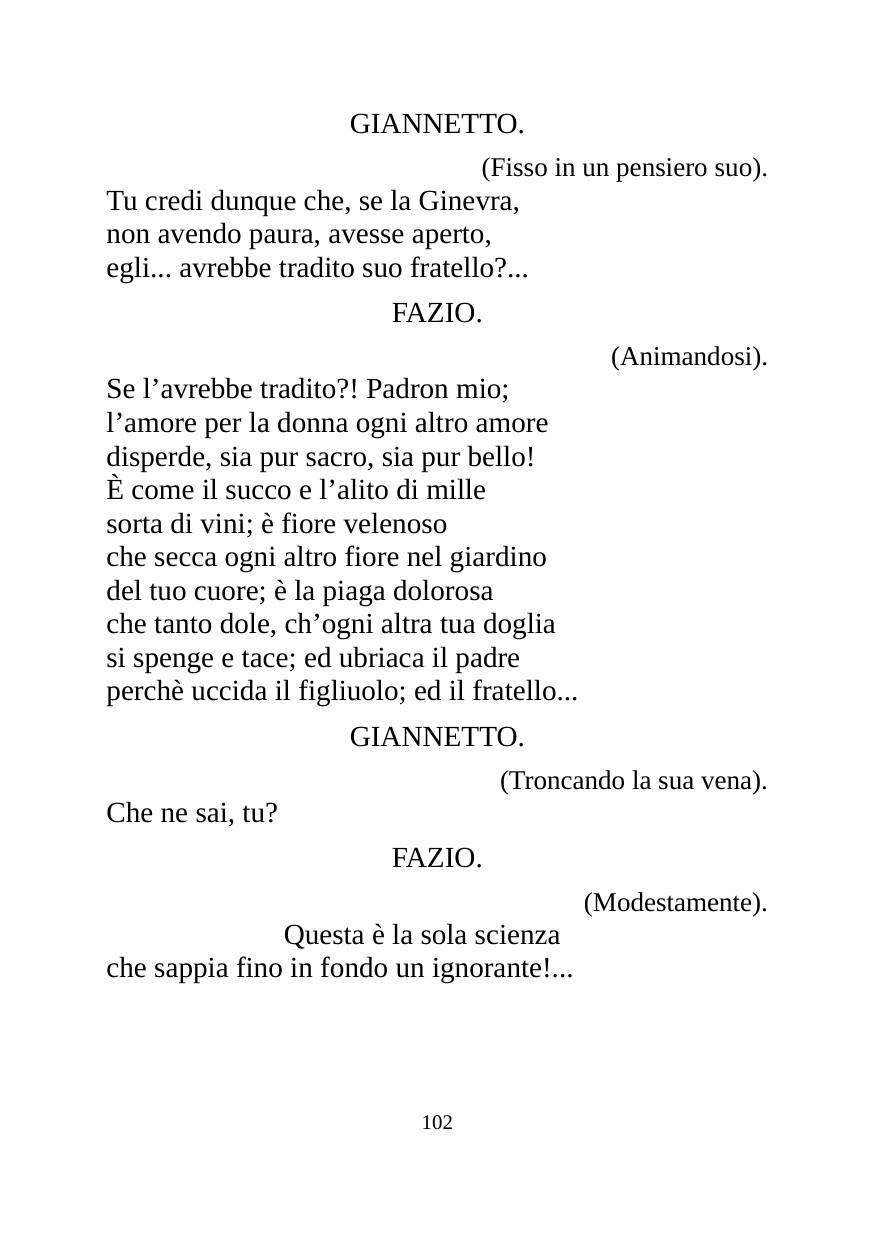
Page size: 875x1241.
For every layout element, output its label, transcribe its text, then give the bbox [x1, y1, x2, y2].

text FAZIO. [106, 841, 768, 874]
text GIANNETTO. [106, 106, 768, 140]
text Tu credi dunque che, se la Ginevra, non avendo paura, avesse aperto, egli... avrebbe tradito suo fratello?... [106, 183, 768, 283]
text Che ne sai, tu? [106, 795, 768, 829]
text (Animandosi). [77, 340, 768, 372]
text Se l’avrebbe tradito?! Padron mio; l’amore per la donna ogni altro amore disperde, sia pur sacro, sia pur bello! È come il succo e l’alito di mille sorta di vini; è fiore velenoso che secca ogni altro fiore nel giardino del tuo cuore; è la piaga dolorosa che tanto dole, ch’ogni altra tua doglia si spenge e tace; ed ubriaca il padre perchè uccida il figliuolo; ed il fratello... [106, 372, 768, 707]
text (Modestamente). [77, 886, 768, 917]
text (Fisso in un pensiero suo). [77, 152, 768, 183]
text GIANNETTO. [106, 719, 768, 752]
text (Troncando la sua vena). [77, 764, 768, 795]
text Questa è la sola scienza che sappia fino in fondo un ignorante!... [106, 917, 768, 984]
text FAZIO. [106, 295, 768, 329]
